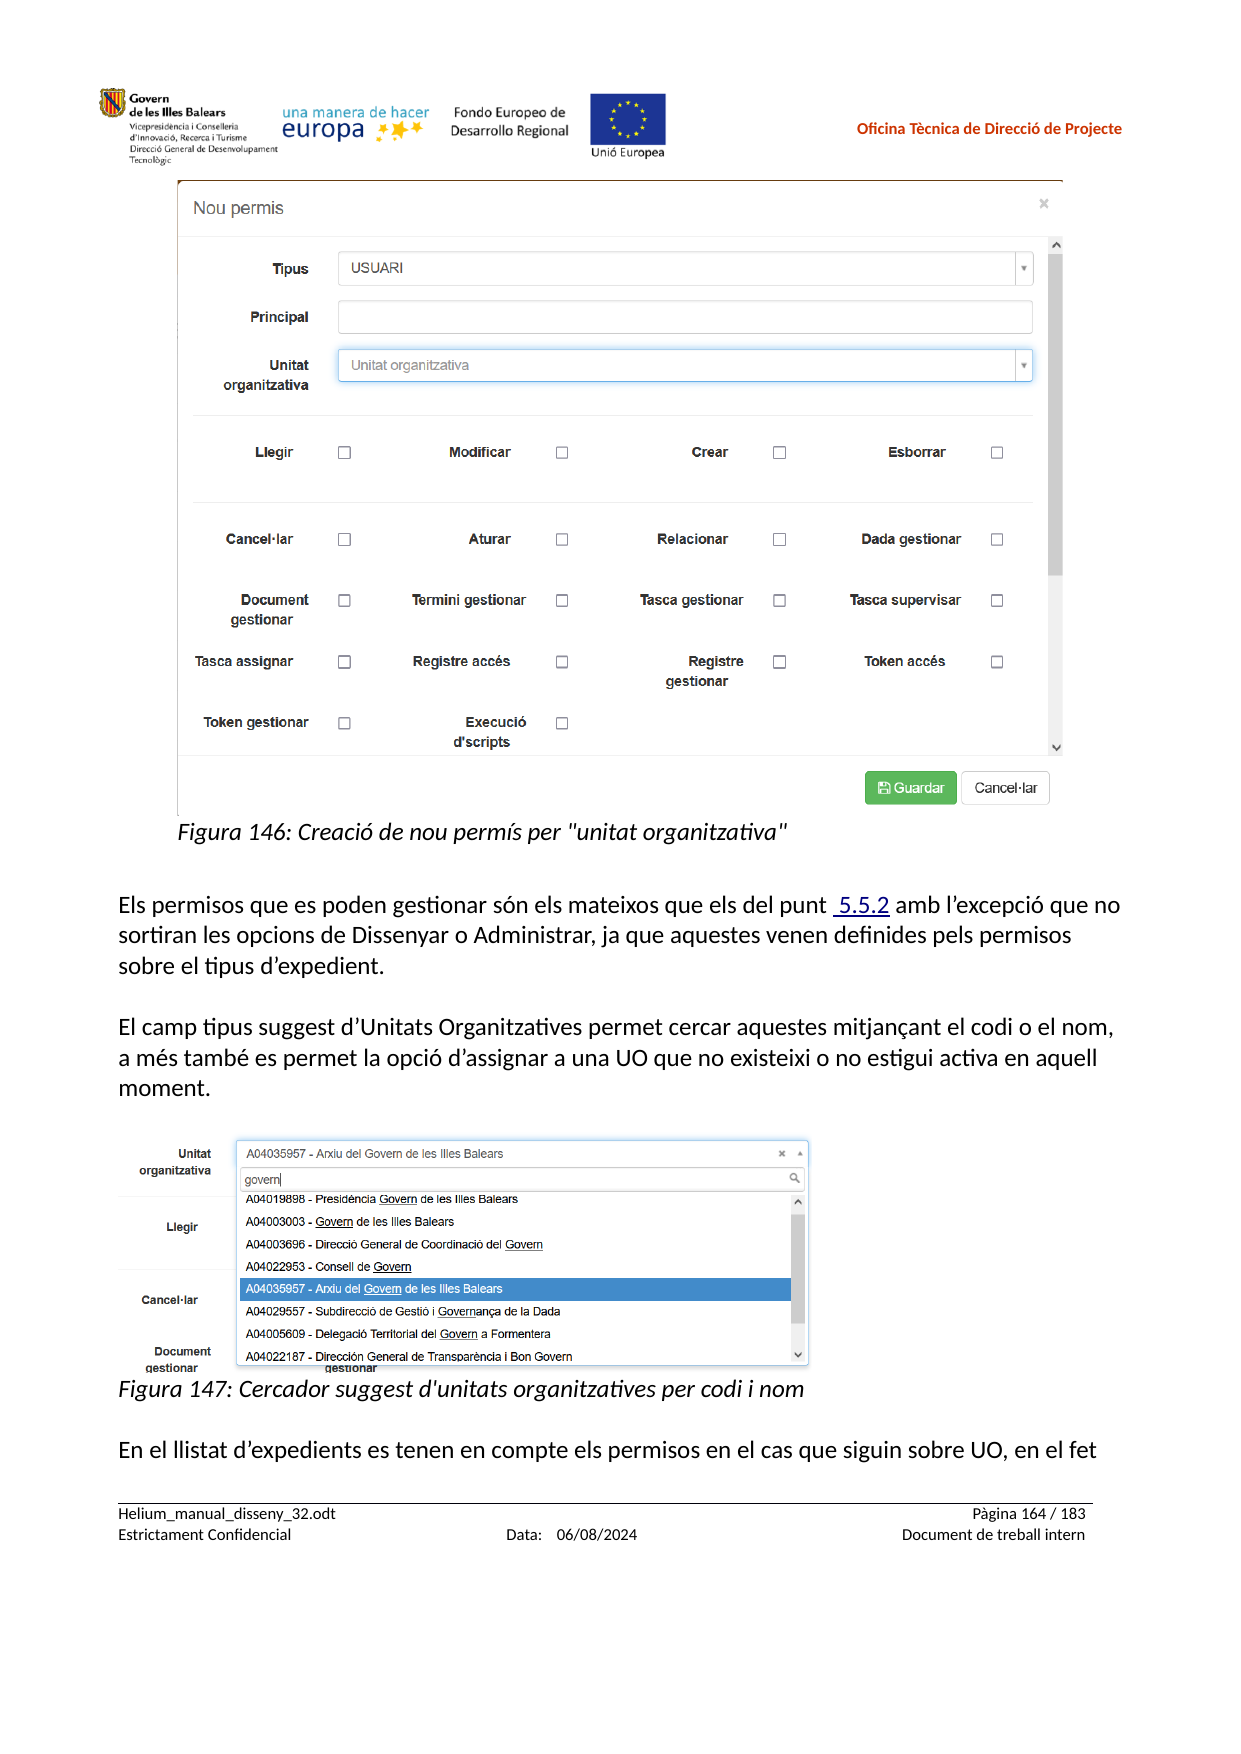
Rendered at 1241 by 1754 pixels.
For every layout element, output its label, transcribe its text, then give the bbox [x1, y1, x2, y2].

text Els permisos que es poden gestionar són els mateixos que els del punt 5.5.2 amb l’excepció que no sortiran les opcions de Dissenyar o Administrar, ja que aquestes venen definides pels permisos sobre el tipus d’expedient. [118, 889, 1122, 981]
text Figura 146: Creació de nou permís per "unitat organitzativa" [177, 816, 1063, 846]
text En el llistat d’expedients es tenen en compte els permisos en el cas que siguin sobre UO, en el fet [118, 1434, 1122, 1464]
picture [118, 1131, 812, 1373]
picture [99, 87, 668, 166]
text El camp tipus suggest d’Unitats Organitzatives permet cercar aquestes mitjançant el codi o el nom, a més també es permet la opció d’assignar a una UO que no existeixi o no estigui activa en aquell moment. [118, 1011, 1122, 1103]
text Figura 147: Cercador suggest d'unitats organitzatives per codi i nom [118, 1373, 812, 1403]
picture [177, 180, 1063, 816]
